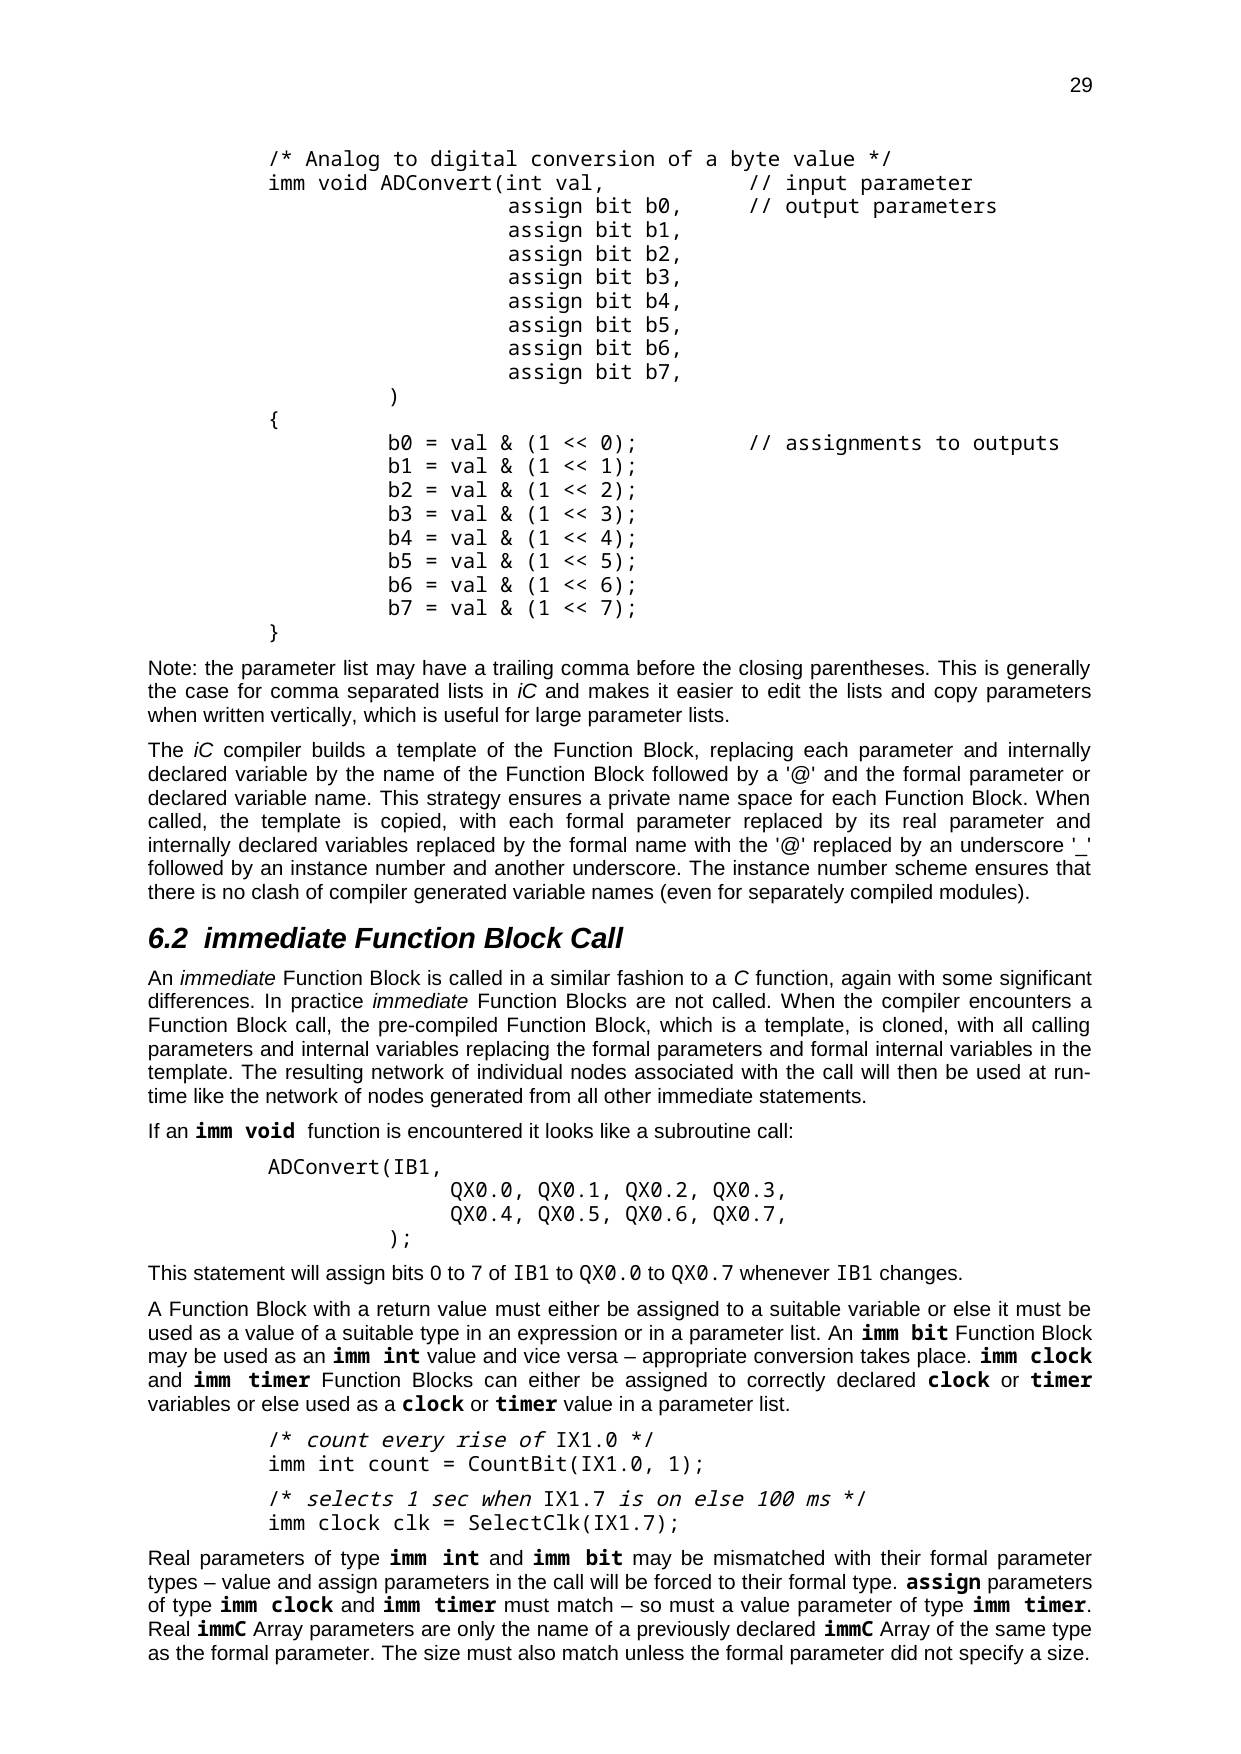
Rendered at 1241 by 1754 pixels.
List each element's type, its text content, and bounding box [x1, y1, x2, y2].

text An immediate Function Block is called in a similar fashion to a C function, again with some significant differences. In practice immediate Function Blocks are not called. When the compiler encounters a Function Block call, the pre-compiled Function Block, which is a template, is cloned, with all calling parameters and internal variables replacing the formal parameters and formal internal variables in the template. The resulting network of individual nodes associated with the call will then be used at run-time like the network of nodes generated from all other immediate statements. [148, 966, 1092, 1108]
text This statement will assign bits 0 to 7 of IB1 to QX0.0 to QX0.7 whenever IB1 changes. [148, 1262, 1092, 1285]
text ADConvert(IB1, QX0.0, QX0.1, QX0.2, QX0.3, QX0.4, QX0.5, QX0.6, QX0.7, ); [268, 1155, 1092, 1250]
text /* selects 1 sec when IX1.7 is on else 100 ms */ imm clock clk = SelectClk(IX1.7); [268, 1488, 1092, 1535]
text Note: the parameter list may have a trailing comma before the closing parentheses. This is generally the case for comma separated lists in iC and makes it easier to edit the lists and copy parameters when written vertically, which is useful for large parameter lists. [148, 656, 1092, 727]
text The iC compiler builds a template of the Function Block, replacing each parameter and internally declared variable by the name of the Function Block followed by a '@' and the formal parameter or declared variable name. This strategy ensures a private name space for each Function Block. When called, the template is copied, with each formal parameter replaced by its real parameter and internally declared variables replaced by the formal name with the '@' replaced by an underscore '_' followed by an instance number and another underscore. The instance number scheme ensures that there is no clash of compiler generated variable names (even for separately compiled modules). [148, 739, 1092, 904]
text If an imm void function is encountered it looks like a subroutine call: [148, 1120, 1092, 1143]
subtitle immediate Function Block Call [148, 922, 1092, 954]
text /* count every rise of IX1.0 */ imm int count = CountBit(IX1.0, 1); [268, 1428, 1092, 1476]
text A Function Block with a return value must either be assigned to a suitable variable or else it must be used as a value of a suitable type in an expression or in a parameter list. An imm bit Function Block may be used as an imm int value and vice versa – appropriate conversion takes place. imm clock and imm timer Function Blocks can either be assigned to correctly declared clock or timer variables or else used as a clock or timer value in a parameter list. [148, 1298, 1092, 1416]
text Real parameters of type imm int and imm bit may be mismatched with their formal parameter types – value and assign parameters in the call will be forced to their formal type. assign parameters of type imm clock and imm timer must match – so must a value parameter of type imm timer. Real immC Array parameters are only the name of a previously declared immC Array of the same type as the formal parameter. The size must also match unless the formal parameter did not specify a size. [148, 1547, 1092, 1665]
text /* Analog to digital conversion of a byte value */ imm void ADConvert(int val, // input parameter assign bit b0, // output parameters assign bit b1, assign bit b2, assign bit b3, assign bit b4, assign bit b5, assign bit b6, assign bit b7, ) { b0 = val & (1 << 0); // assignments to outputs b1 = val & (1 << 1); b2 = val & (1 << 2); b3 = val & (1 << 3); b4 = val & (1 << 4); b5 = val & (1 << 5); b6 = val & (1 << 6); b7 = val & (1 << 7); } [268, 148, 1092, 644]
